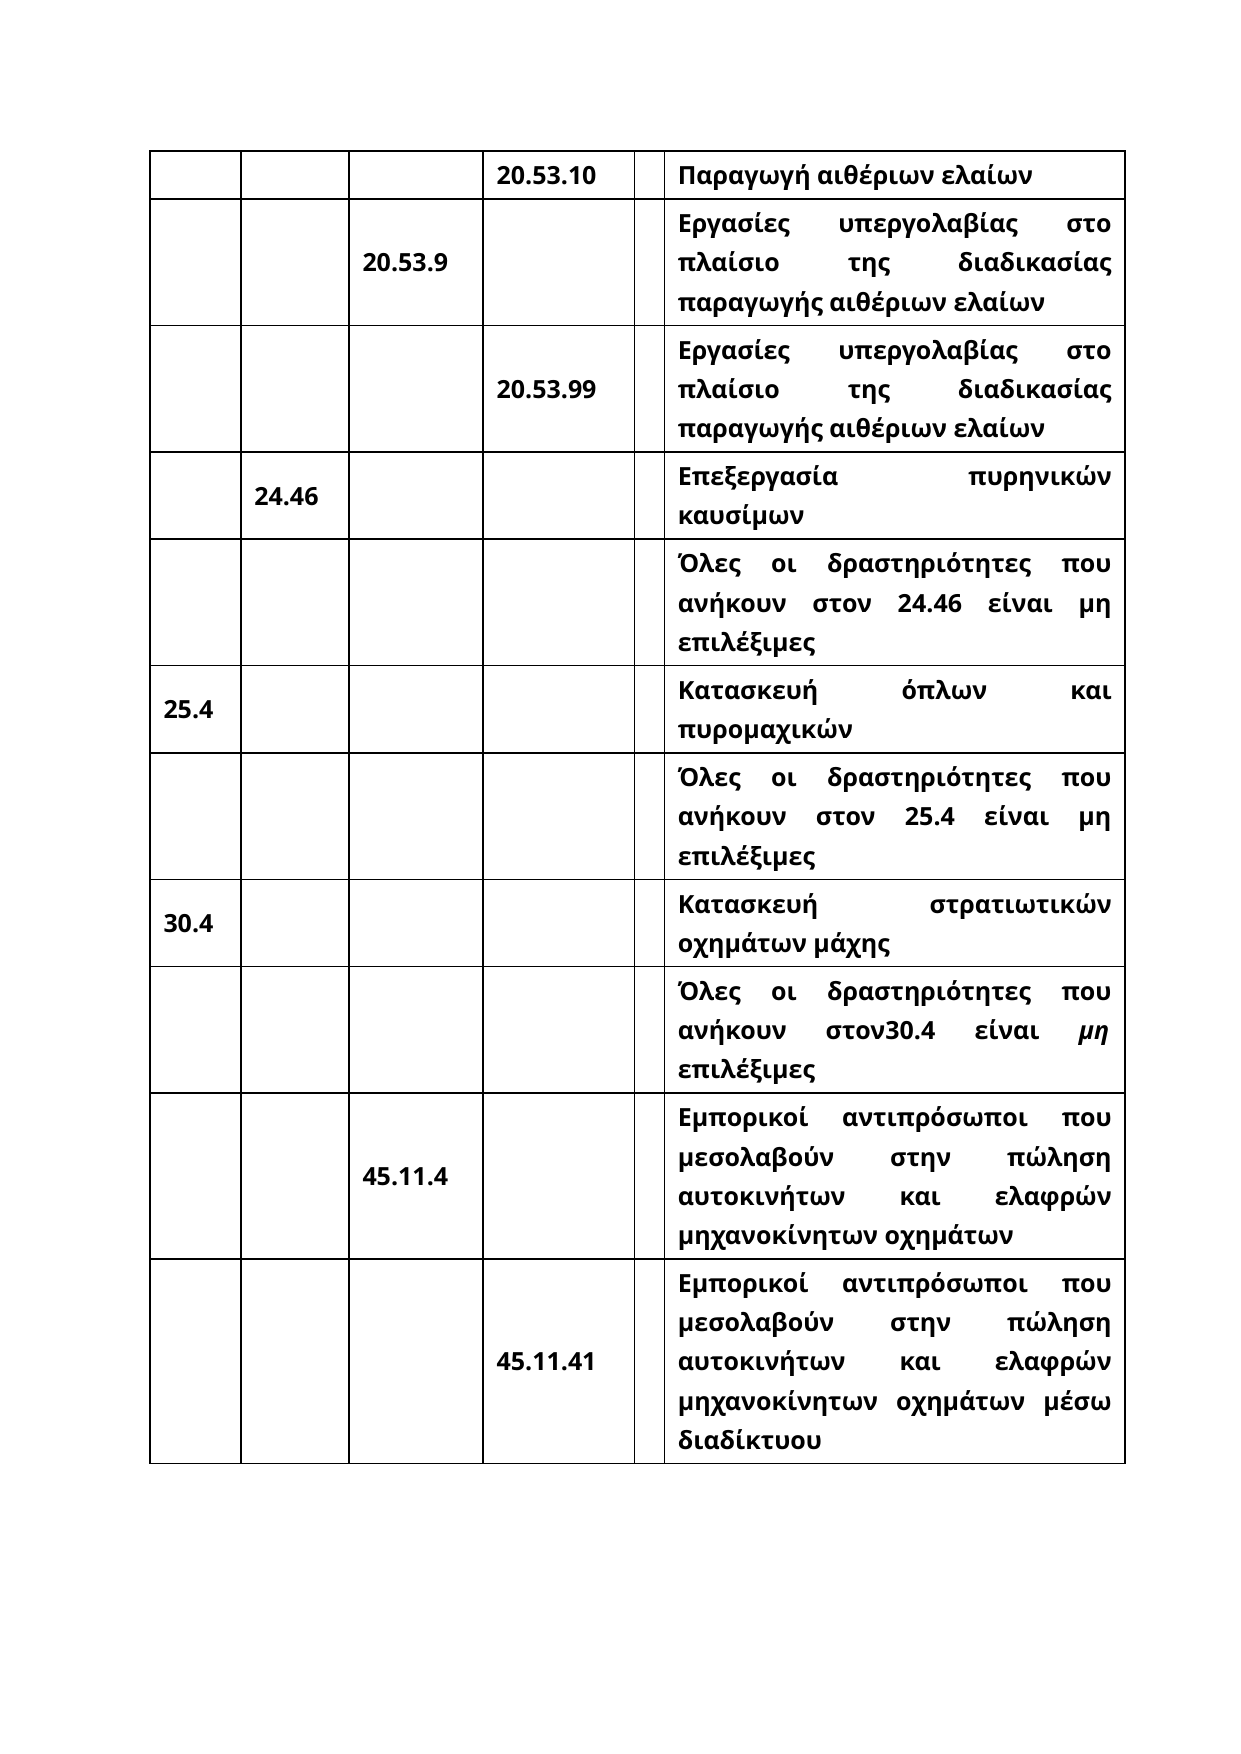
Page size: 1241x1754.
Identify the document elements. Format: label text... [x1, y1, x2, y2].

table_cell [350, 453, 482, 538]
table_cell [350, 754, 482, 878]
table_cell Κατασκευή στρατιωτικών οχημάτων μάχης [665, 880, 1124, 966]
table_cell [242, 880, 348, 966]
table_cell [242, 967, 348, 1092]
table_cell [242, 540, 348, 665]
table_cell [484, 967, 634, 1092]
table_cell [484, 1094, 634, 1258]
table_cell [635, 1094, 664, 1258]
table_cell [151, 967, 240, 1092]
table_cell [242, 1094, 348, 1258]
table_cell [350, 880, 482, 966]
table_cell Όλες οι δραστηριότητες που ανήκουν στον30.4 είναι μη επιλέξιμες [665, 967, 1124, 1092]
table_cell [350, 1260, 482, 1463]
table_cell [242, 754, 348, 878]
table_cell Εμπορικοί αντιπρόσωποι που μεσολαβούν στην πώληση αυτοκινήτων και ελαφρών μηχανοκίνητων οχημάτων [665, 1094, 1124, 1258]
table_cell [635, 754, 664, 878]
table_cell [635, 666, 664, 752]
table_cell [635, 200, 664, 324]
table_cell 24.46 [242, 453, 348, 538]
table_cell [635, 152, 664, 198]
table_cell [635, 453, 664, 538]
table_cell [242, 1260, 348, 1463]
table_cell [484, 200, 634, 324]
table_cell [350, 967, 482, 1092]
table_cell [151, 1094, 240, 1258]
table_cell 20.53.99 [484, 326, 634, 451]
table_cell [242, 666, 348, 752]
table_cell [151, 152, 240, 198]
table_cell Εργασίες υπεργολαβίας στο πλαίσιο της διαδικασίας παραγωγής αιθέριων ελαίων [665, 200, 1124, 324]
table_cell [350, 152, 482, 198]
table_cell [350, 326, 482, 451]
table_cell Παραγωγή αιθέριων ελαίων [665, 152, 1124, 198]
table_cell [151, 754, 240, 878]
table_cell Όλες οι δραστηριότητες που ανήκουν στον 24.46 είναι μη επιλέξιμες [665, 540, 1124, 665]
table_cell [242, 326, 348, 451]
table_cell 45.11.4 [350, 1094, 482, 1258]
table_cell [151, 453, 240, 538]
table_cell [350, 666, 482, 752]
table_cell 30.4 [151, 880, 240, 966]
table_cell Επεξεργασία πυρηνικών καυσίμων [665, 453, 1124, 538]
table_cell [484, 666, 634, 752]
table_cell [635, 967, 664, 1092]
table_cell [151, 326, 240, 451]
table_cell 45.11.41 [484, 1260, 634, 1463]
table_cell [350, 540, 482, 665]
table_cell [242, 152, 348, 198]
table_cell Κατασκευή όπλων και πυρομαχικών [665, 666, 1124, 752]
table_cell [484, 453, 634, 538]
table_cell Εμπορικοί αντιπρόσωποι που μεσολαβούν στην πώληση αυτοκινήτων και ελαφρών μηχανοκίνητων οχημάτων μέσω διαδίκτυου [665, 1260, 1124, 1463]
table_cell [484, 754, 634, 878]
table_cell Όλες οι δραστηριότητες που ανήκουν στον 25.4 είναι μη επιλέξιμες [665, 754, 1124, 878]
table_cell 20.53.10 [484, 152, 634, 198]
table_cell [635, 880, 664, 966]
table_cell 20.53.9 [350, 200, 482, 324]
table_cell [635, 1260, 664, 1463]
table_cell [635, 540, 664, 665]
table_cell [635, 326, 664, 451]
table_cell [151, 540, 240, 665]
table_cell 25.4 [151, 666, 240, 752]
table_cell Εργασίες υπεργολαβίας στο πλαίσιο της διαδικασίας παραγωγής αιθέριων ελαίων [665, 326, 1124, 451]
table_cell [151, 1260, 240, 1463]
table_cell [151, 200, 240, 324]
table_cell [484, 540, 634, 665]
table_cell [242, 200, 348, 324]
table_cell [484, 880, 634, 966]
